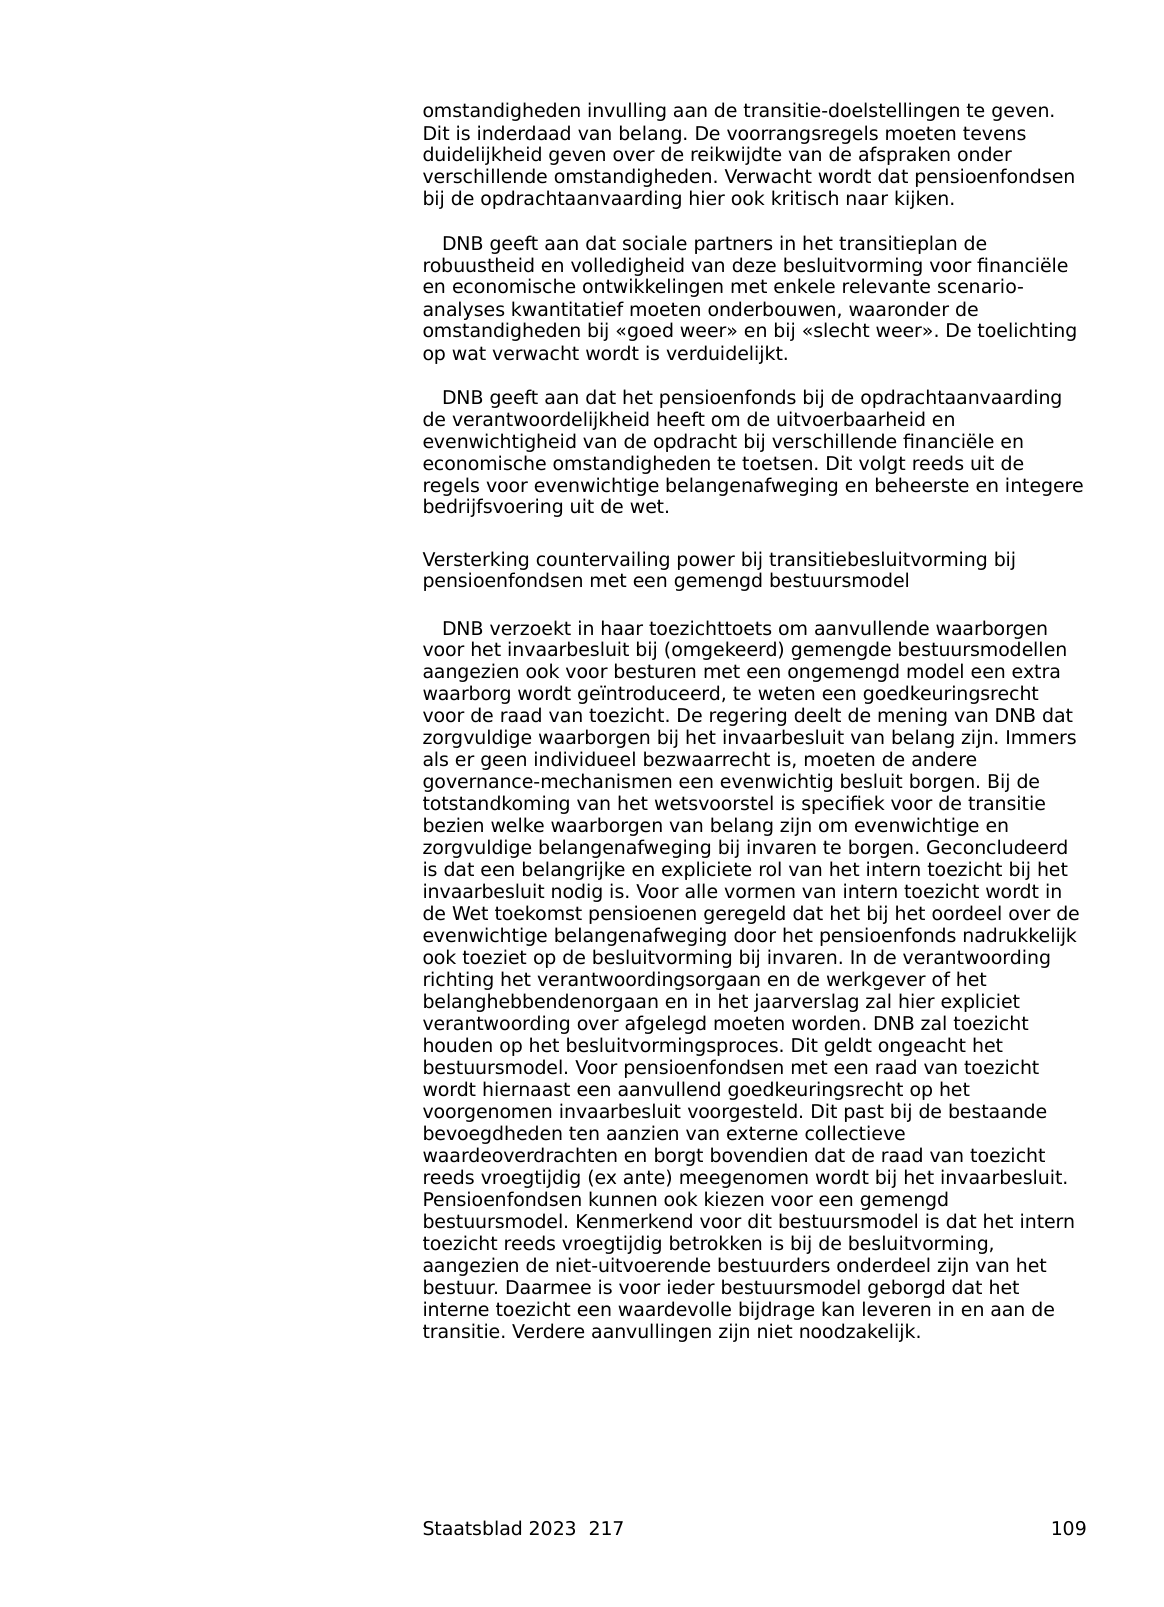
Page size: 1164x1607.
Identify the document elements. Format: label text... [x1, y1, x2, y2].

text DNB geeft aan dat sociale partners in het transitieplan de robuustheid en volledigheid van deze besluitvorming voor financiële en economische ontwikkelingen met enkele relevante scenario-analyses kwantitatief moeten onderbouwen, waaronder de omstandigheden bij «goed weer» en bij «slecht weer». De toelichting op wat verwacht wordt is verduidelijkt. [422, 232, 1087, 364]
text DNB verzoekt in haar toezichttoets om aanvullende waarborgen voor het invaarbesluit bij (omgekeerd) gemengde bestuursmodellen aangezien ook voor besturen met een ongemengd model een extra waarborg wordt geïntroduceerd, te weten een goedkeuringsrecht voor de raad van toezicht. De regering deelt de mening van DNB dat zorgvuldige waarborgen bij het invaarbesluit van belang zijn. Immers als er geen individueel bezwaarrecht is, moeten de andere governance-mechanismen een evenwichtig besluit borgen. Bij de totstandkoming van het wetsvoorstel is specifiek voor de transitie bezien welke waarborgen van belang zijn om evenwichtige en zorgvuldige belangenafweging bij invaren te borgen. Geconcludeerd is dat een belangrijke en expliciete rol van het intern toezicht bij het invaarbesluit nodig is. Voor alle vormen van intern toezicht wordt in de Wet toekomst pensioenen geregeld dat het bij het oordeel over de evenwichtige belangenafweging door het pensioenfonds nadrukkelijk ook toeziet op de besluitvorming bij invaren. In de verantwoording richting het verantwoordingsorgaan en de werkgever of het belanghebbendenorgaan en in het jaarverslag zal hier expliciet verantwoording over afgelegd moeten worden. DNB zal toezicht houden op het besluitvormingsproces. Dit geldt ongeacht het bestuursmodel. Voor pensioenfondsen met een raad van toezicht wordt hiernaast een aanvullend goedkeuringsrecht op het voorgenomen invaarbesluit voorgesteld. Dit past bij de bestaande bevoegdheden ten aanzien van externe collectieve waardeoverdrachten en borgt bovendien dat de raad van toezicht reeds vroegtijdig (ex ante) meegenomen wordt bij het invaarbesluit. Pensioenfondsen kunnen ook kiezen voor een gemengd bestuursmodel. Kenmerkend voor dit bestuursmodel is dat het intern toezicht reeds vroegtijdig betrokken is bij de besluitvorming, aangezien de niet-uitvoerende bestuurders onderdeel zijn van het bestuur. Daarmee is voor ieder bestuursmodel geborgd dat het interne toezicht een waardevolle bijdrage kan leveren in en aan de transitie. Verdere aanvullingen zijn niet noodzakelijk. [422, 617, 1087, 1343]
subtitle Versterking countervailing power bij transitiebesluitvorming bij pensioenfondsen met een gemengd bestuursmodel [422, 548, 1087, 592]
text DNB geeft aan dat het pensioenfonds bij de opdrachtaanvaarding de verantwoordelijkheid heeft om de uitvoerbaarheid en evenwichtigheid van de opdracht bij verschillende financiële en economische omstandigheden te toetsen. Dit volgt reeds uit de regels voor evenwichtige belangenafweging en beheerste en integere bedrijfsvoering uit de wet. [422, 387, 1087, 518]
text omstandigheden invulling aan de transitie-doelstellingen te geven. Dit is inderdaad van belang. De voorrangsregels moeten tevens duidelijkheid geven over de reikwijdte van de afspraken onder verschillende omstandigheden. Verwacht wordt dat pensioenfondsen bij de opdrachtaanvaarding hier ook kritisch naar kijken. [422, 100, 1087, 210]
